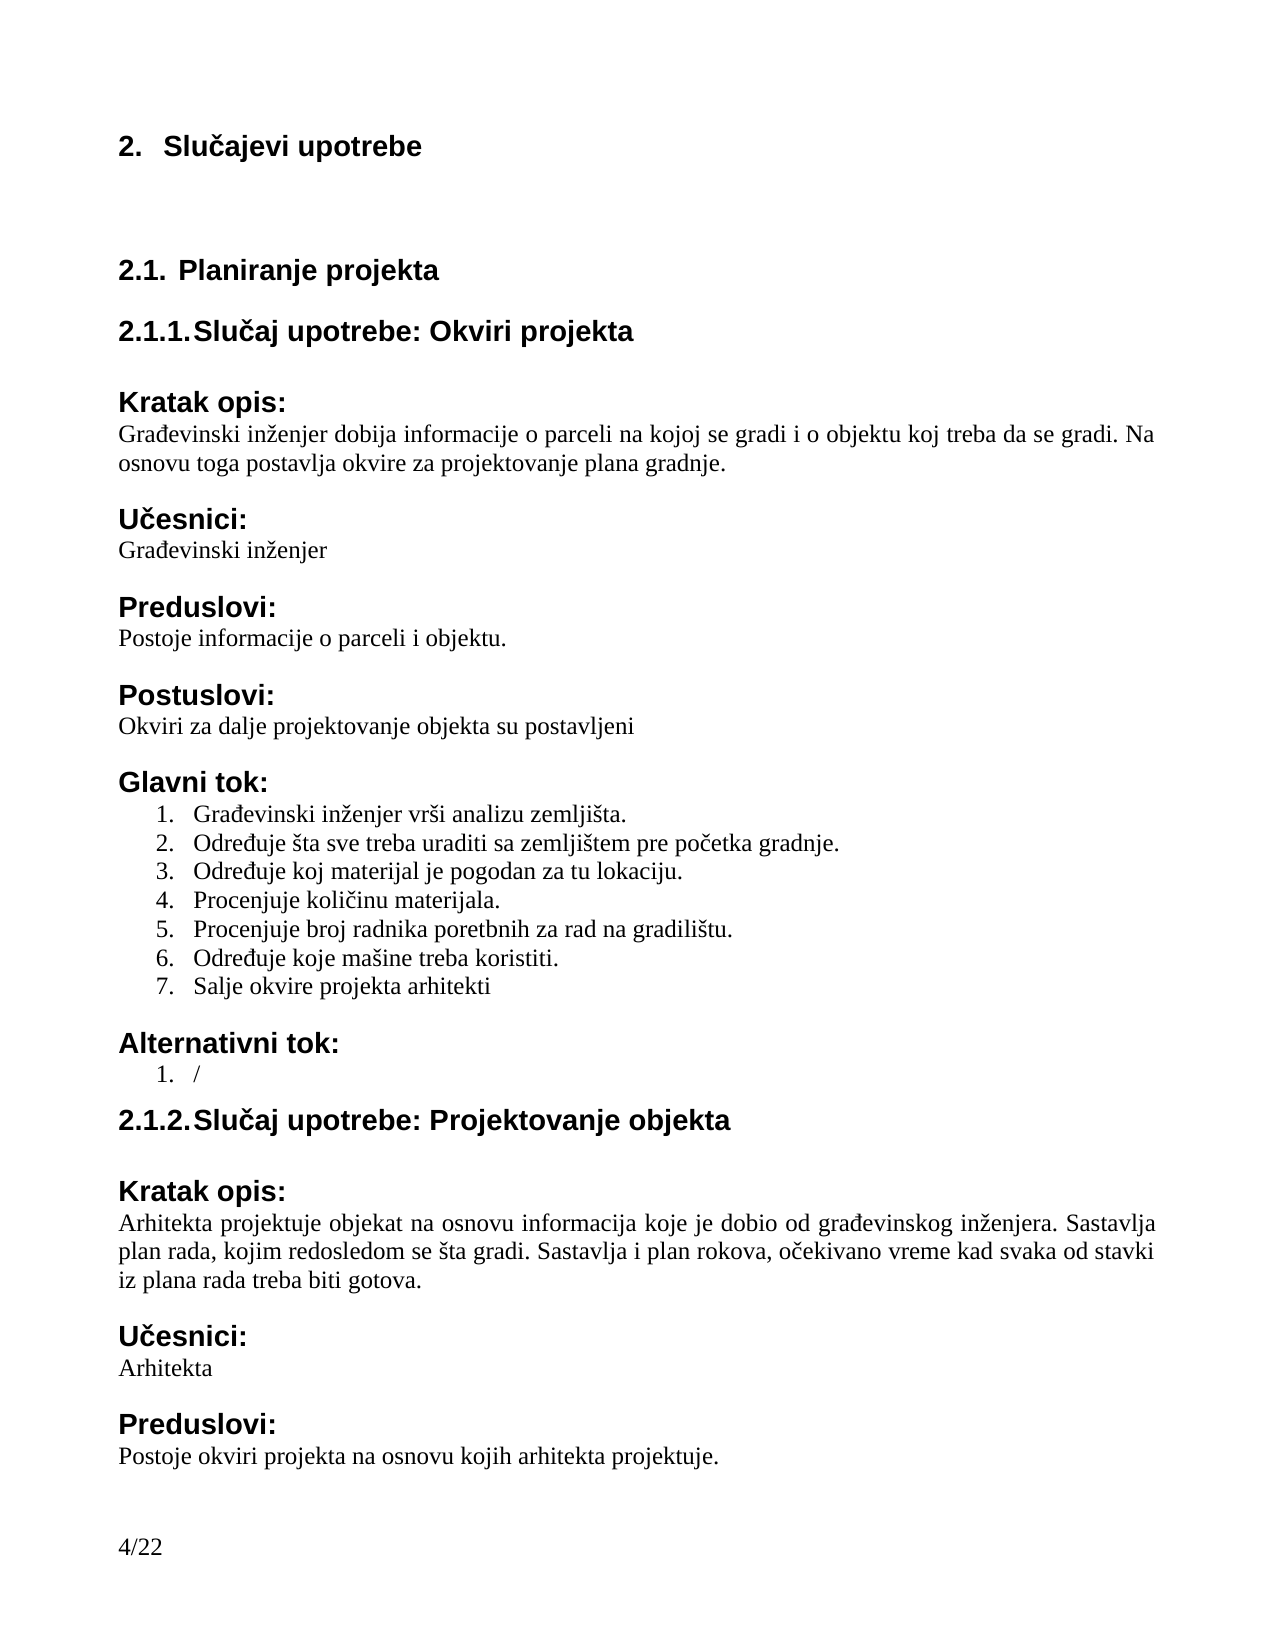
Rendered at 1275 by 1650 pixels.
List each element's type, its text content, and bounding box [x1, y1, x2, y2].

text Arhitekta [118, 1353, 1157, 1382]
subtitle Preduslovi: [118, 590, 1157, 623]
list Salje okvire projekta arhitekti [156, 971, 1157, 1000]
subtitle Slučaj upotrebe: Projektovanje objekta [118, 1102, 1157, 1136]
subtitle Učesnici: [118, 1319, 1157, 1353]
subtitle Slučajevi upotrebe [118, 129, 1157, 162]
text Arhitekta projektuje objekat na osnovu informacija koje je dobio od građevinskog inženjera. Sastavlja plan rada, kojim redosledom se šta gradi. Sastavlja i plan rokova, očekivano vreme kad svaka od stavki iz plana rada treba biti gotova. [118, 1208, 1157, 1294]
subtitle Slučaj upotrebe: Okviri projekta [118, 314, 1157, 347]
subtitle Preduslovi: [118, 1407, 1157, 1441]
subtitle Kratak opis: [118, 1174, 1157, 1208]
list Procenjuje količinu materijala. [156, 885, 1157, 914]
list Određuje šta sve treba uraditi sa zemljištem pre početka gradnje. [156, 828, 1157, 856]
list / [156, 1059, 1157, 1088]
subtitle Alternativni tok: [118, 1026, 1157, 1059]
subtitle Kratak opis: [118, 385, 1157, 419]
text Građevinski inženjer [118, 535, 1157, 564]
text Postoje informacije o parceli i objektu. [118, 623, 1157, 652]
subtitle Postuslovi: [118, 677, 1157, 711]
list Određuje koj materijal je pogodan za tu lokaciju. [156, 856, 1157, 885]
text Postoje okviri projekta na osnovu kojih arhitekta projektuje. [118, 1441, 1157, 1469]
subtitle Planiranje projekta [118, 253, 1157, 287]
text Građevinski inženjer dobija informacije o parceli na kojoj se gradi i o objektu koj treba da se gradi. Na osnovu toga postavlja okvire za projektovanje plana gradnje. [118, 419, 1157, 476]
text Okviri za dalje projektovanje objekta su postavljeni [118, 711, 1157, 740]
subtitle Učesnici: [118, 502, 1157, 535]
list Određuje koje mašine treba koristiti. [156, 943, 1157, 971]
list Procenjuje broj radnika poretbnih za rad na gradilištu. [156, 914, 1157, 943]
list Građevinski inženjer vrši analizu zemljišta. [156, 799, 1157, 828]
subtitle Glavni tok: [118, 765, 1157, 799]
